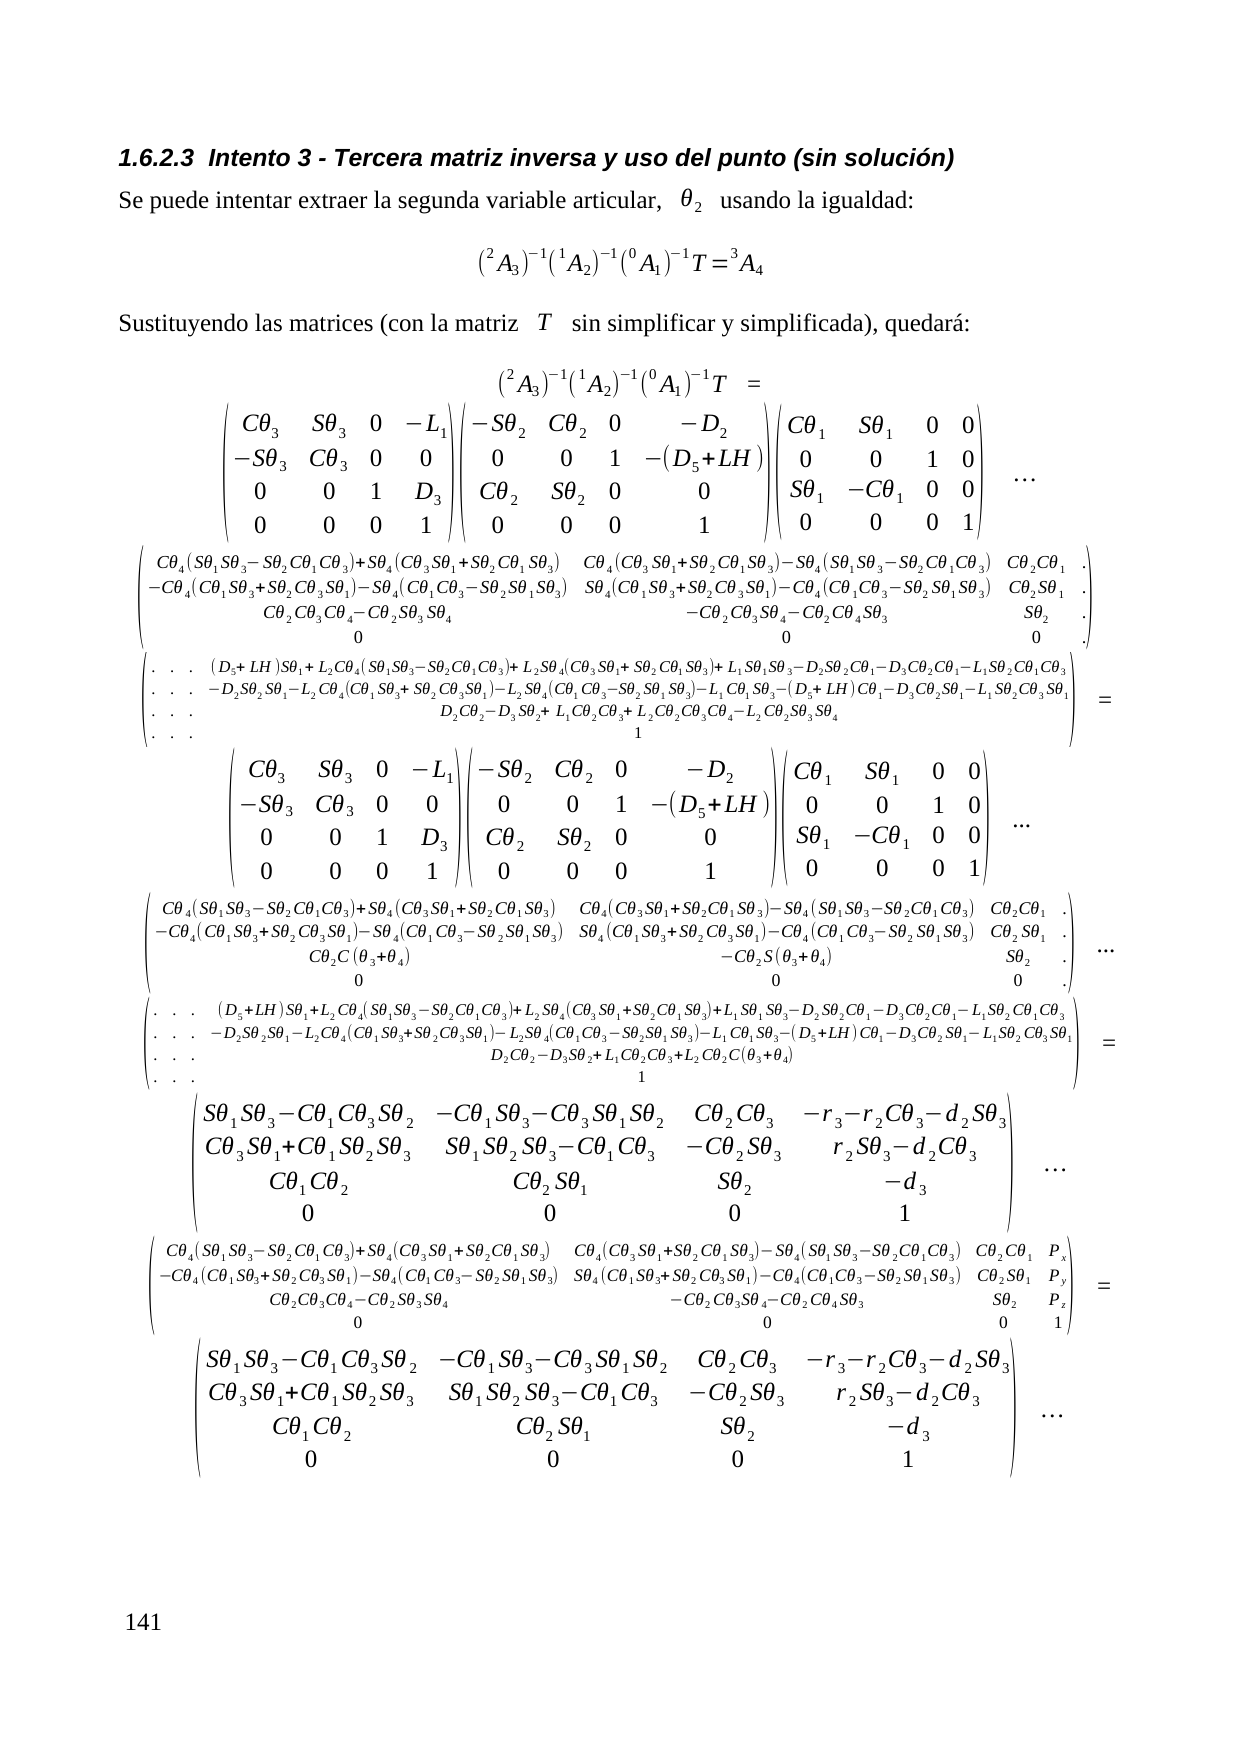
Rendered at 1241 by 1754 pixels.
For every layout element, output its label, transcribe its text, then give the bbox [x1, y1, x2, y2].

text = [118, 366, 1122, 401]
text … [118, 1091, 1122, 1234]
text ... [118, 746, 1122, 891]
subtitle Intento 3 - Tercera matriz inversa y uso del punto (sin solución) [118, 143, 1122, 172]
text = [118, 652, 1122, 746]
text Sustituyendo las matrices (con la matrizsin simplificar y simplificada), quedará: [118, 308, 1122, 337]
text Se puede intentar extraer la segunda variable articular,usando la igualdad: [118, 184, 1122, 216]
text ... [118, 891, 1122, 995]
text = [118, 995, 1122, 1091]
text … [118, 401, 1122, 545]
text = … [118, 1234, 1122, 1480]
